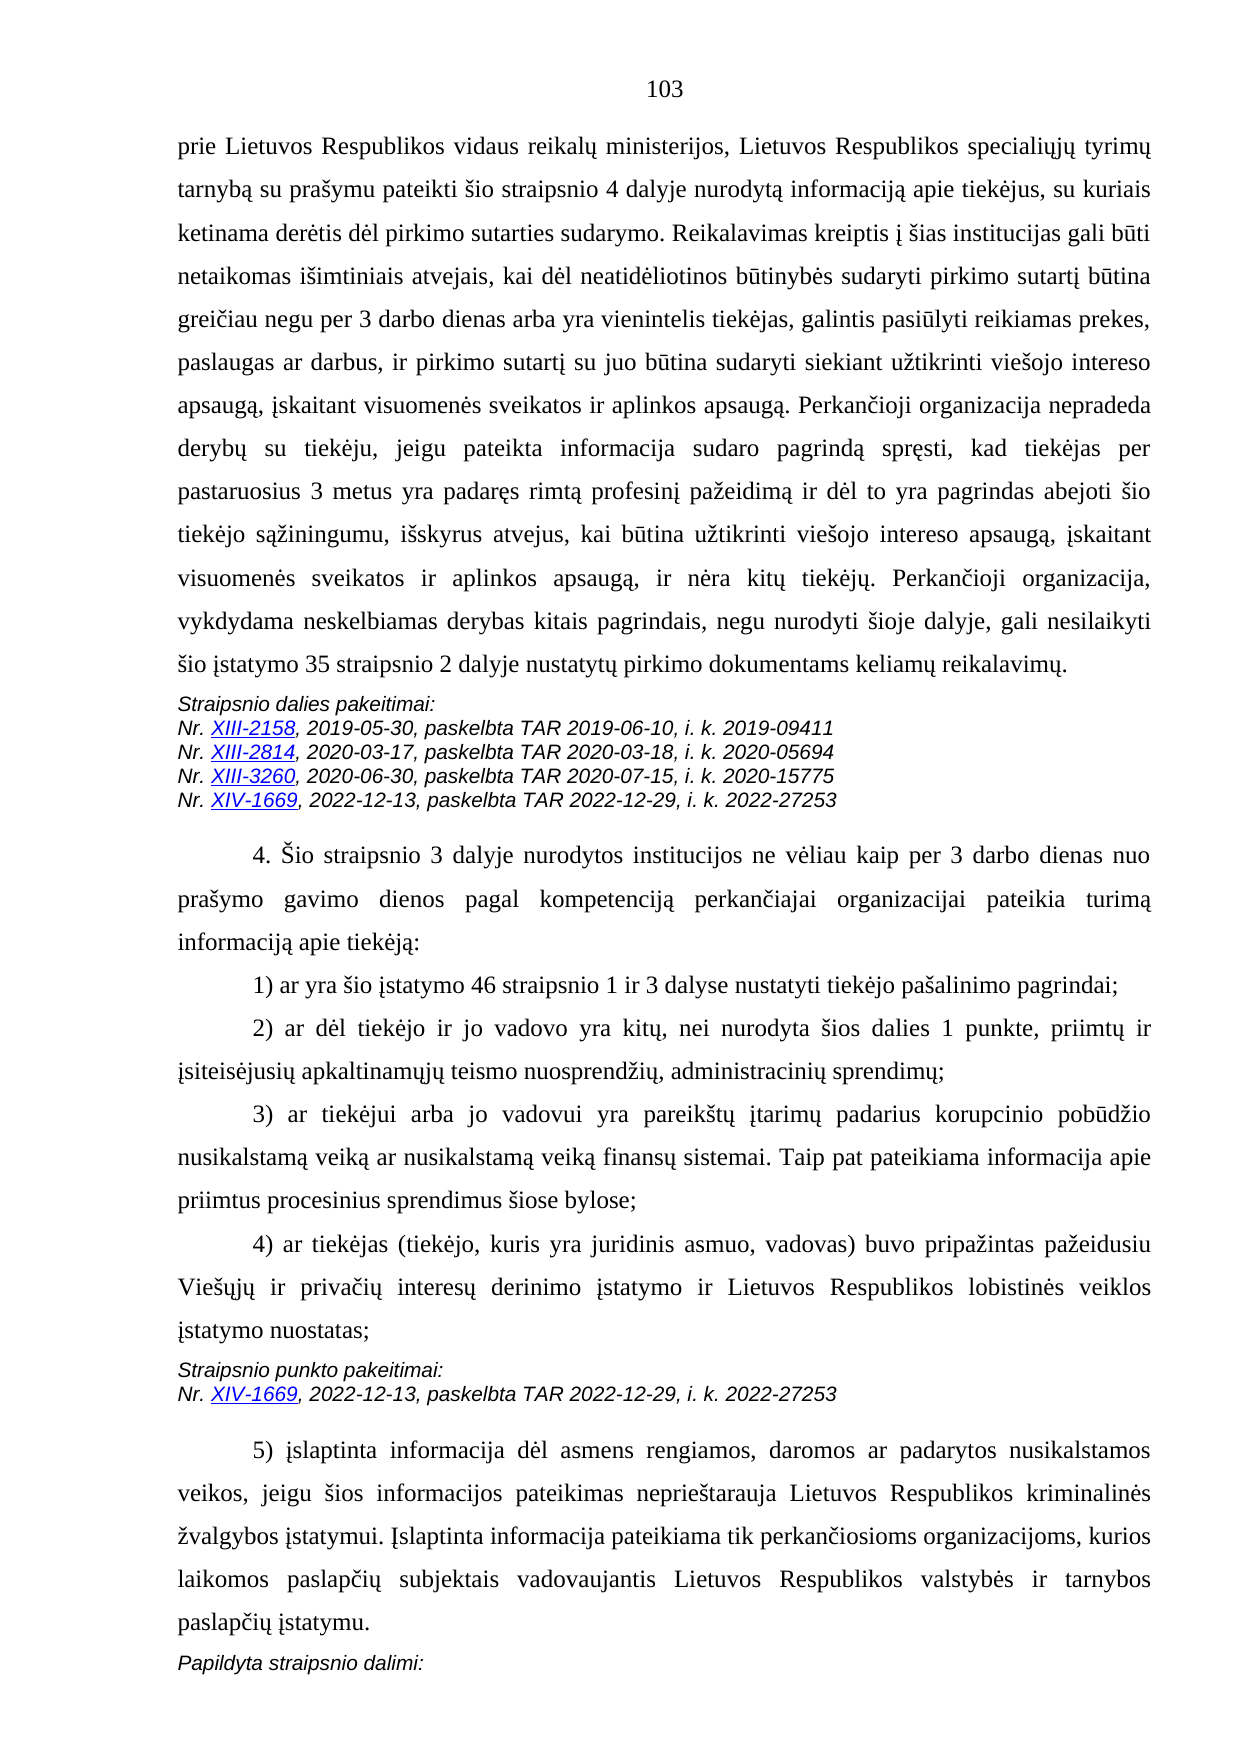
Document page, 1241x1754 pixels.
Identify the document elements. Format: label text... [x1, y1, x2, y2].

text Straipsnio punkto pakeitimai: [177, 1358, 1152, 1382]
text Papildyta straipsnio dalimi: [177, 1650, 1152, 1674]
text 4) ar tiekėjas (tiekėjo, kuris yra juridinis asmuo, vadovas) buvo pripažintas pažeidusiu Viešųjų ir privačių interesų derinimo įstatymo ir Lietuvos Respublikos lobistinės veiklos įstatymo nuostatas; [177, 1229, 1152, 1344]
text Nr. XIII-3260, 2020-06-30, paskelbta TAR 2020-07-15, i. k. 2020-15775 [177, 764, 1152, 788]
text prie Lietuvos Respublikos vidaus reikalų ministerijos, Lietuvos Respublikos specialiųjų tyrimų tarnybą su prašymu pateikti šio straipsnio 4 dalyje nurodytą informaciją apie tiekėjus, su kuriais ketinama derėtis dėl pirkimo sutarties sudarymo. Reikalavimas kreiptis į šias institucijas gali būti netaikomas išimtiniais atvejais, kai dėl neatidėliotinos būtinybės sudaryti pirkimo sutartį būtina greičiau negu per 3 darbo dienas arba yra vienintelis tiekėjas, galintis pasiūlyti reikiamas prekes, paslaugas ar darbus, ir pirkimo sutartį su juo būtina sudaryti siekiant užtikrinti viešojo intereso apsaugą, įskaitant visuomenės sveikatos ir aplinkos apsaugą. Perkančioji organizacija nepradeda derybų su tiekėju, jeigu pateikta informacija sudaro pagrindą spręsti, kad tiekėjas per pastaruosius 3 metus yra padaręs rimtą profesinį pažeidimą ir dėl to yra pagrindas abejoti šio tiekėjo sąžiningumu, išskyrus atvejus, kai būtina užtikrinti viešojo intereso apsaugą, įskaitant visuomenės sveikatos ir aplinkos apsaugą, ir nėra kitų tiekėjų. Perkančioji organizacija, vykdydama neskelbiamas derybas kitais pagrindais, negu nurodyti šioje dalyje, gali nesilaikyti šio įstatymo 35 straipsnio 2 dalyje nustatytų pirkimo dokumentams keliamų reikalavimų. [177, 131, 1152, 678]
text Straipsnio dalies pakeitimai: [177, 692, 1152, 716]
text Nr. XIV-1669, 2022-12-13, paskelbta TAR 2022-12-29, i. k. 2022-27253 [177, 788, 1152, 812]
text 2) ar dėl tiekėjo ir jo vadovo yra kitų, nei nurodyta šios dalies 1 punkte, priimtų ir įsiteisėjusių apkaltinamųjų teismo nuosprendžių, administracinių sprendimų; [177, 1013, 1152, 1085]
text Nr. XIV-1669, 2022-12-13, paskelbta TAR 2022-12-29, i. k. 2022-27253 [177, 1382, 1152, 1406]
text 4. Šio straipsnio 3 dalyje nurodytos institucijos ne vėliau kaip per 3 darbo dienas nuo prašymo gavimo dienos pagal kompetenciją perkančiajai organizacijai pateikia turimą informaciją apie tiekėją: [177, 841, 1152, 956]
text Nr. XIII-2814, 2020-03-17, paskelbta TAR 2020-03-18, i. k. 2020-05694 [177, 740, 1152, 764]
text 1) ar yra šio įstatymo 46 straipsnio 1 ir 3 dalyse nustatyti tiekėjo pašalinimo pagrindai; [177, 970, 1152, 999]
text 5) įslaptinta informacija dėl asmens rengiamos, daromos ar padarytos nusikalstamos veikos, jeigu šios informacijos pateikimas neprieštarauja Lietuvos Respublikos kriminalinės žvalgybos įstatymui. Įslaptinta informacija pateikiama tik perkančiosioms organizacijoms, kurios laikomos paslapčių subjektais vadovaujantis Lietuvos Respublikos valstybės ir tarnybos paslapčių įstatymu. [177, 1435, 1152, 1636]
text 3) ar tiekėjui arba jo vadovui yra pareikštų įtarimų padarius korupcinio pobūdžio nusikalstamą veiką ar nusikalstamą veiką finansų sistemai. Taip pat pateikiama informacija apie priimtus procesinius sprendimus šiose bylose; [177, 1099, 1152, 1214]
text Nr. XIII-2158, 2019-05-30, paskelbta TAR 2019-06-10, i. k. 2019-09411 [177, 716, 1152, 740]
